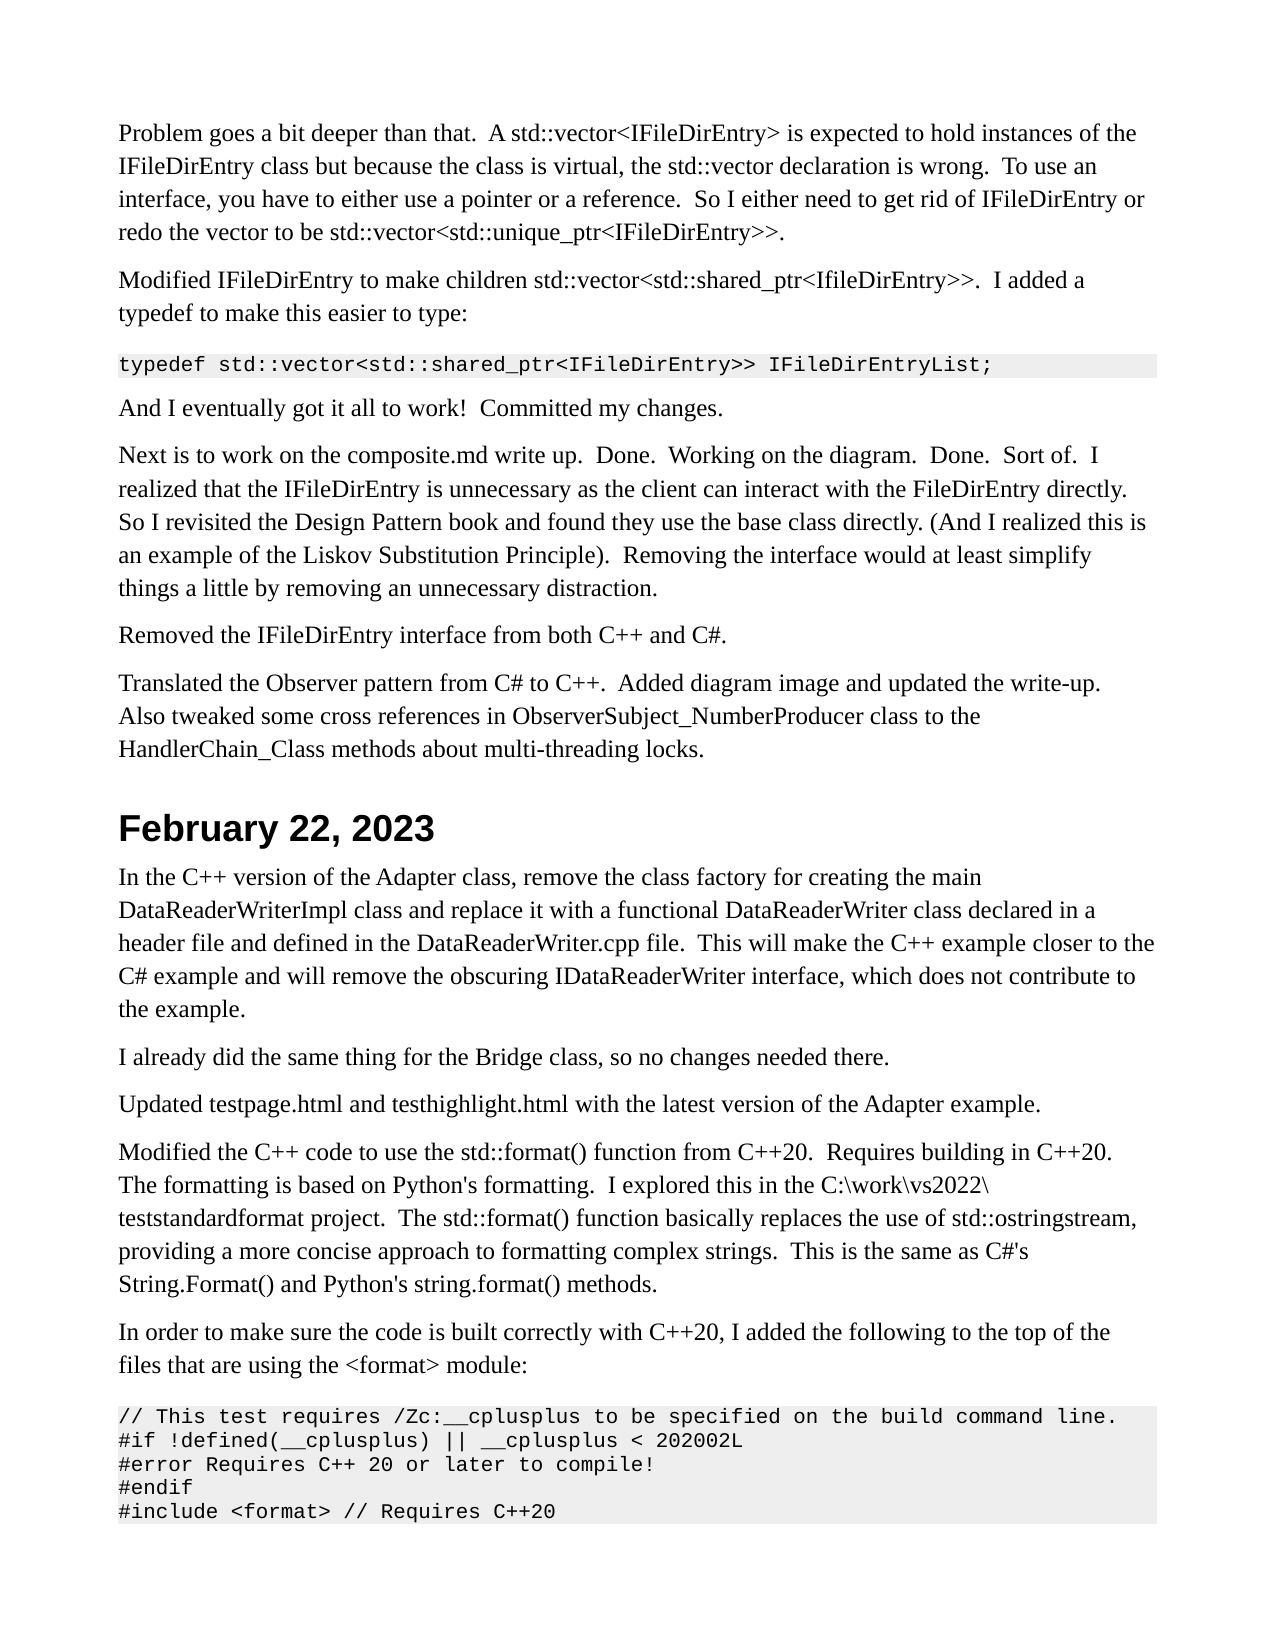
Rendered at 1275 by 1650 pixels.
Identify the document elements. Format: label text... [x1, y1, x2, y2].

text // This test requires /Zc:__cplusplus to be specified on the build command line. [118, 1406, 1157, 1430]
text #error Requires C++ 20 or later to compile! [118, 1454, 1157, 1477]
text I already did the same thing for the Bridge class, so no changes needed there. [118, 1042, 1157, 1071]
text Modified the C++ code to use the std::format() function from C++20. Requires building in C++20. The formatting is based on Python's formatting. I explored this in the C:\work\vs2022\teststandardformat project. The std::format() function basically replaces the use of std::ostringstream, providing a more concise approach to formatting complex strings. This is the same as C#'s String.Format() and Python's string.format() methods. [118, 1137, 1157, 1298]
text #include <format> // Requires C++20 [118, 1501, 1157, 1524]
text #endif [118, 1477, 1157, 1501]
text In the C++ version of the Adapter class, remove the class factory for creating the main DataReaderWriterImpl class and replace it with a functional DataReaderWriter class declared in a header file and defined in the DataReaderWriter.cpp file. This will make the C++ example closer to the C# example and will remove the obscuring IDataReaderWriter interface, which does not contribute to the example. [118, 862, 1157, 1023]
subtitle February 22, 2023 [118, 807, 1157, 850]
text typedef std::vector<std::shared_ptr<IFileDirEntry>> IFileDirEntryList; [118, 354, 1157, 378]
text #if !defined(__cplusplus) || __cplusplus < 202002L [118, 1430, 1157, 1454]
text Modified IFileDirEntry to make children std::vector<std::shared_ptr<IfileDirEntry>>. I added a typedef to make this easier to type: [118, 265, 1157, 327]
text Problem goes a bit deeper than that. A std::vector<IFileDirEntry> is expected to hold instances of the IFileDirEntry class but because the class is virtual, the std::vector declaration is wrong. To use an interface, you have to either use a pointer or a reference. So I either need to get rid of IFileDirEntry or redo the vector to be std::vector<std::unique_ptr<IFileDirEntry>>. [118, 118, 1157, 246]
text Updated testpage.html and testhighlight.html with the latest version of the Adapter example. [118, 1089, 1157, 1118]
text And I eventually got it all to work! Committed my changes. [118, 393, 1157, 422]
text In order to make sure the code is built correctly with C++20, I added the following to the top of the files that are using the <format> module: [118, 1317, 1157, 1378]
text Next is to work on the composite.md write up. Done. Working on the diagram. Done. Sort of. I realized that the IFileDirEntry is unnecessary as the client can interact with the FileDirEntry directly. So I revisited the Design Pattern book and found they use the base class directly. (And I realized this is an example of the Liskov Substitution Principle). Removing the interface would at least simplify things a little by removing an unnecessary distraction. [118, 441, 1157, 601]
text Removed the IFileDirEntry interface from both C++ and C#. [118, 620, 1157, 649]
text Translated the Observer pattern from C# to C++. Added diagram image and updated the write-up. Also tweaked some cross references in ObserverSubject_NumberProducer class to the HandlerChain_Class methods about multi-threading locks. [118, 668, 1157, 763]
